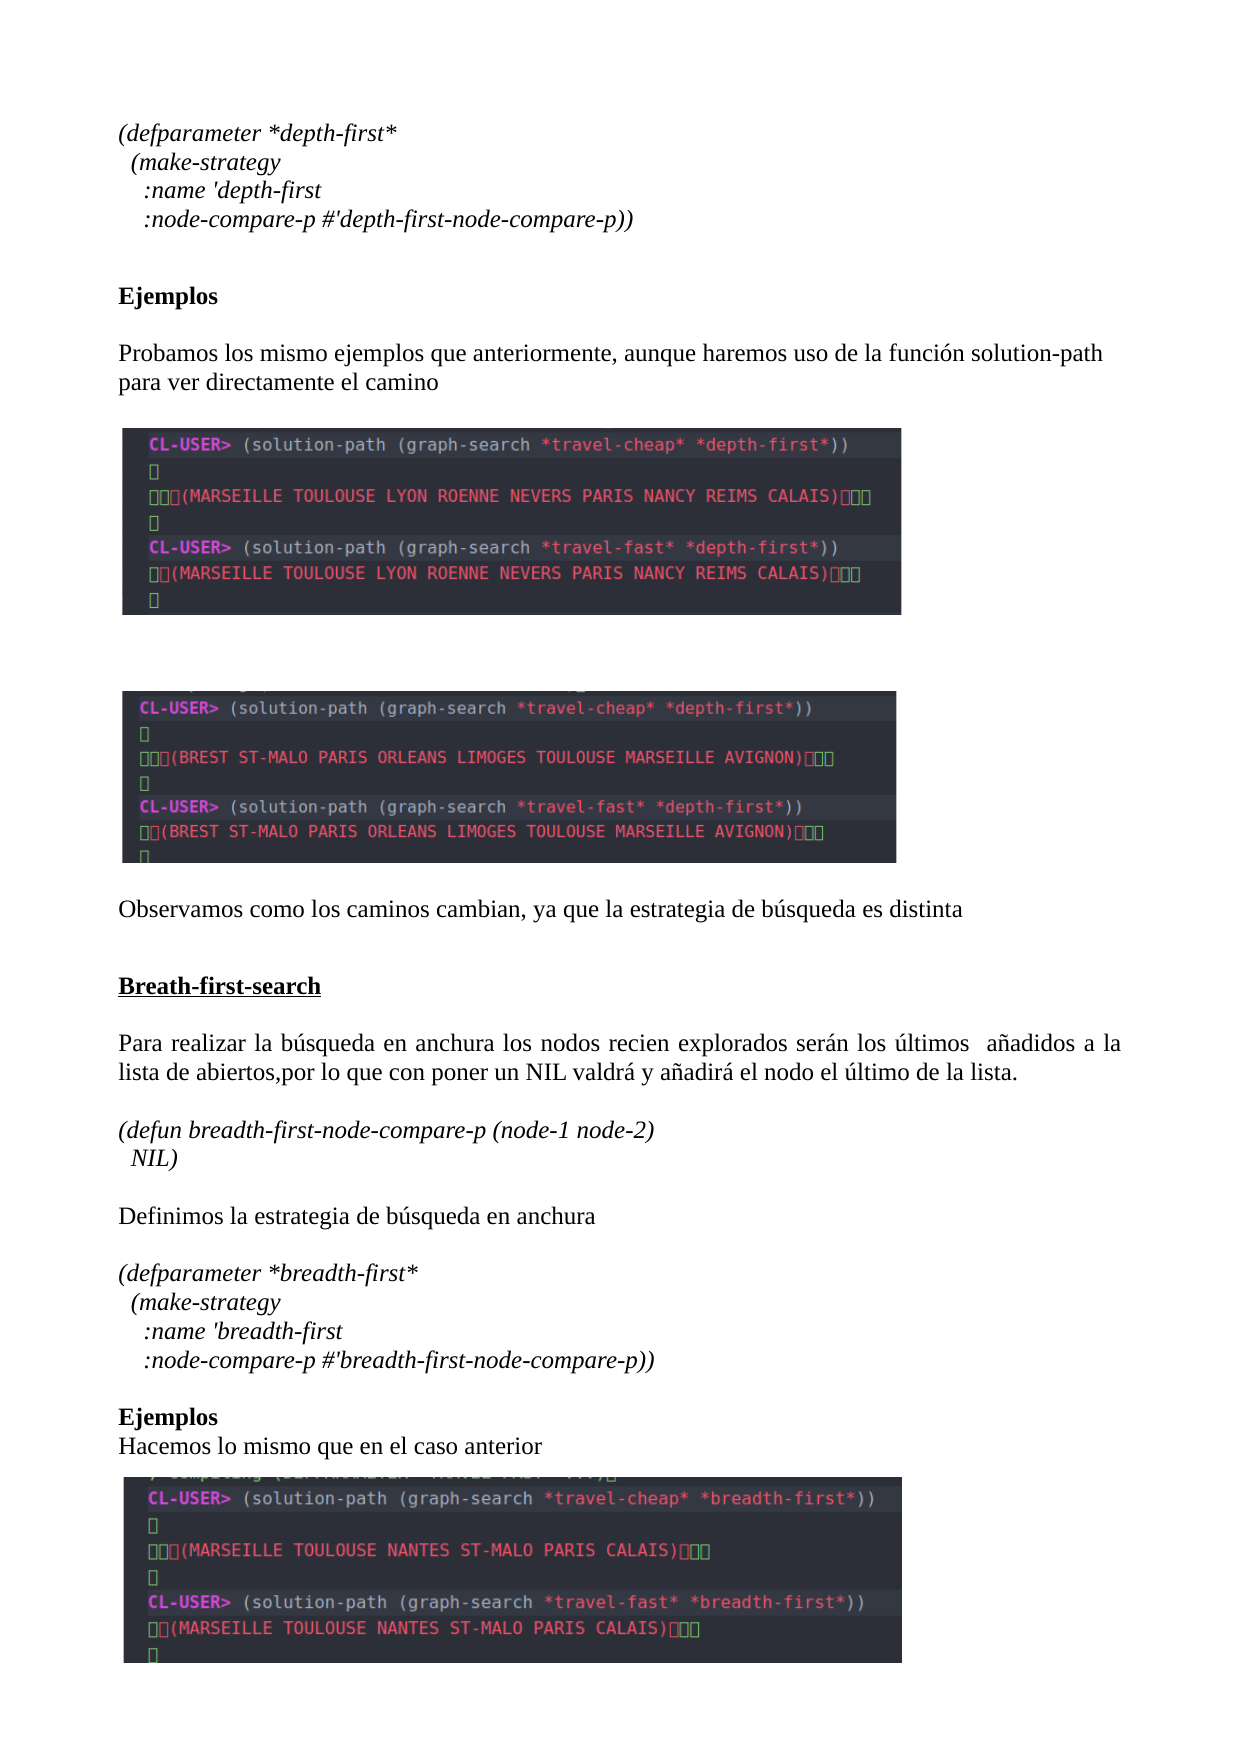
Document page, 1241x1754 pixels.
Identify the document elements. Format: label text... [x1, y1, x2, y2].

text Ejemplos [118, 1402, 1122, 1431]
picture [742, 832, 897, 863]
text NIL) [118, 1143, 1122, 1172]
text (make-strategy [118, 147, 1122, 176]
text :node-compare-p #'breadth-first-node-compare-p)) [118, 1345, 1122, 1373]
text (make-strategy [118, 1287, 1122, 1316]
text Breath-first-search [118, 971, 1122, 1000]
picture [711, 1630, 902, 1663]
text :node-compare-p #'depth-first-node-compare-p)) [118, 204, 1122, 233]
text :name 'breadth-first [118, 1316, 1122, 1345]
text Probamos los mismo ejemplos que anteriormente, aunque haremos uso de la función solution-path para ver directamente el camino [118, 338, 1122, 396]
text Para realizar la búsqueda en anchura los nodos recien explorados serán los últimos añadidos a la lista de abiertos,por lo que con poner un NIL valdrá y añadirá el nodo el último de la lista. [118, 1028, 1122, 1086]
text Observamos como los caminos cambian, ya que la estrategia de búsqueda es distinta [118, 894, 1122, 923]
text (defparameter *depth-first* [118, 118, 1122, 147]
text Definimos la estrategia de búsqueda en anchura [118, 1201, 1122, 1230]
text :name 'depth-first [118, 176, 1122, 204]
picture [714, 584, 902, 615]
text (defun breadth-first-node-compare-p (node-1 node-2) [118, 1115, 1122, 1143]
text Ejemplos [118, 281, 1122, 310]
text (defparameter *breadth-first* [118, 1258, 1122, 1287]
text Hacemos lo mismo que en el caso anterior [118, 1431, 1122, 1460]
